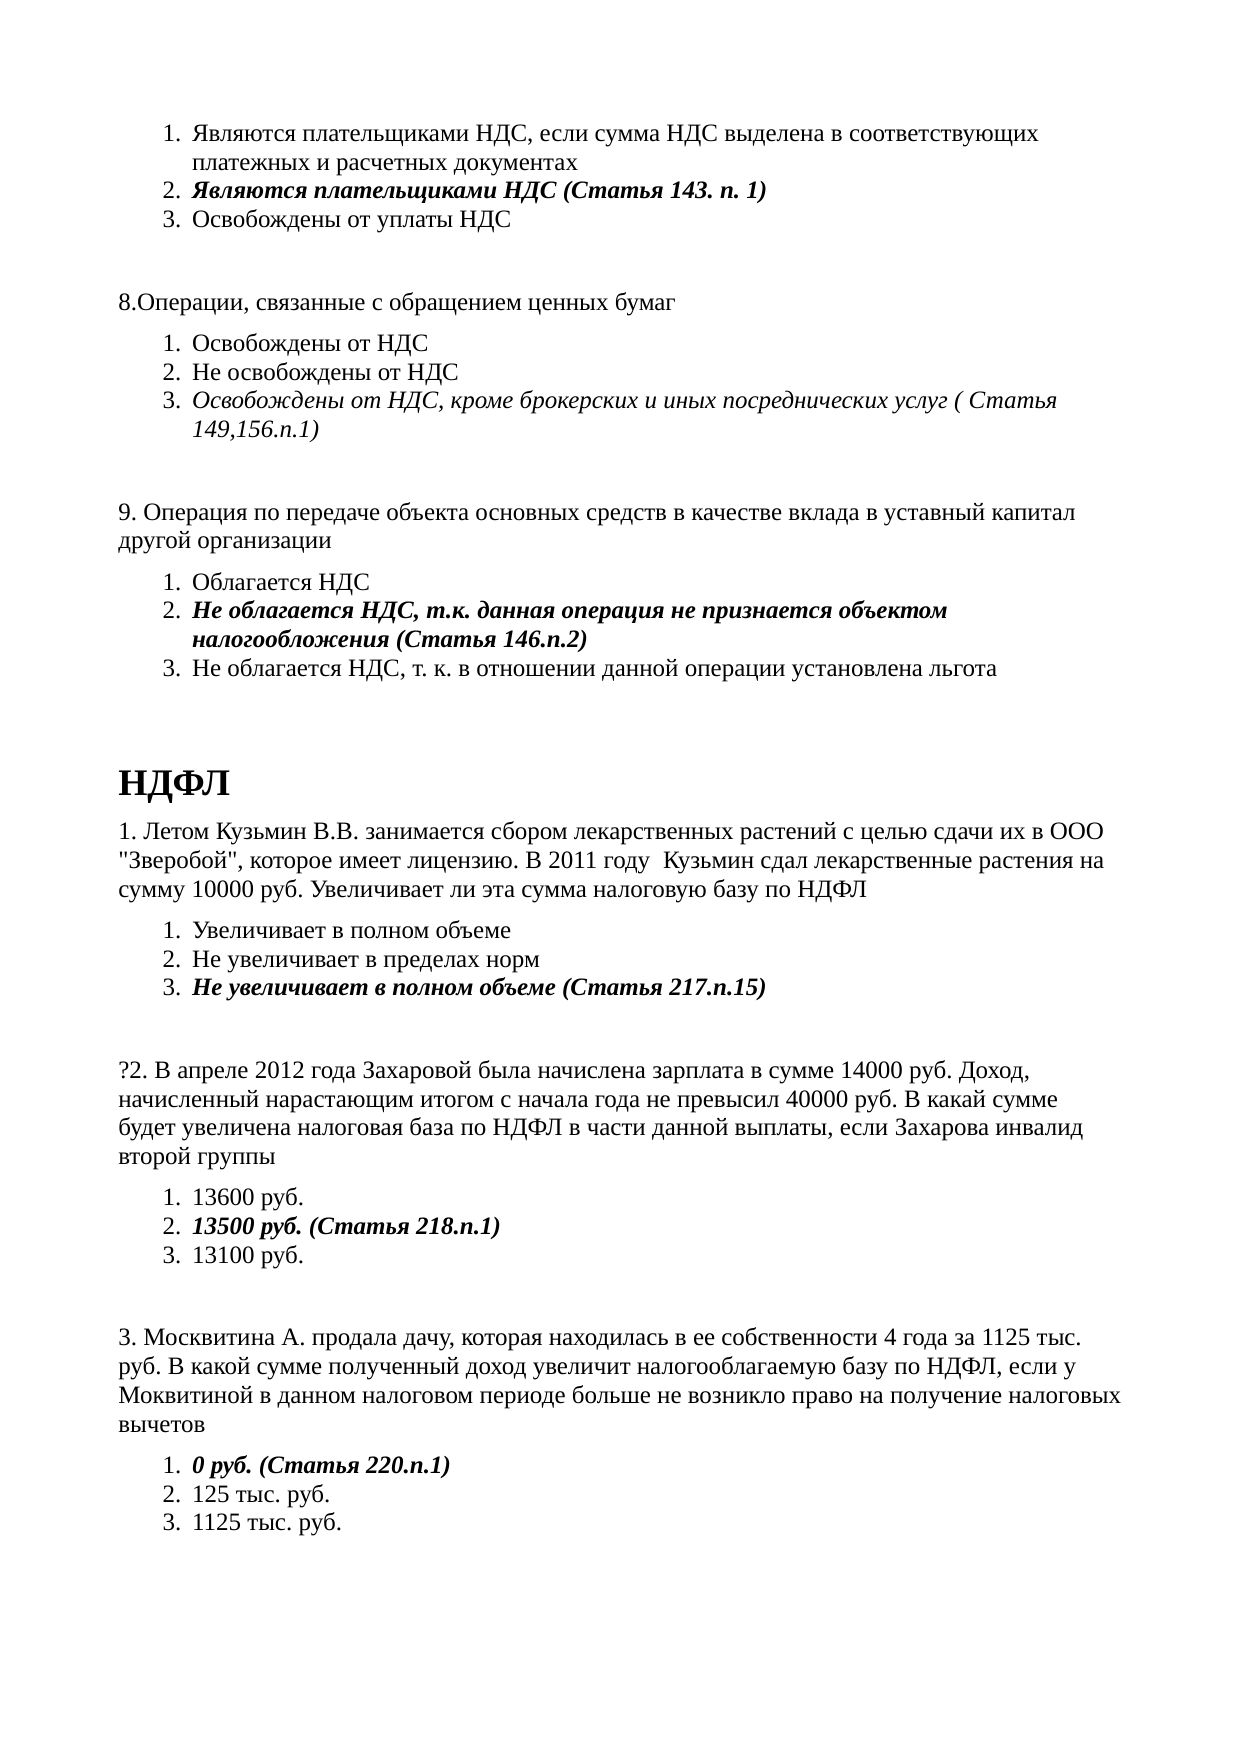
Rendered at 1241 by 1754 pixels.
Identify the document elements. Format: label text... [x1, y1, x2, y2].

list Не облагается НДС, т. к. в отношении данной операции установлена льгота [162, 653, 1122, 682]
text 3. Москвитина А. продала дачу, которая находилась в ее собственности 4 года за 1125 тыс. руб. В какой сумме полученный доход увеличит налогооблагаемую базу по НДФЛ, если у Моквитиной в данном налоговом периоде больше не возникло право на получение налоговых вычетов [118, 1322, 1122, 1437]
text 9. Операция по передаче объекта основных средств в качестве вклада в уставный капитал другой организации [118, 497, 1122, 554]
list 1125 тыс. руб. [162, 1507, 1122, 1536]
list Являются плательщиками НДС, если сумма НДС выделена в соответствующих платежных и расчетных документах [162, 118, 1122, 176]
text 1. Летом Кузьмин В.В. занимается сбором лекарственных растений с целью сдачи их в ООО "Зверобой", которое имеет лицензию. В 2011 году Кузьмин сдал лекарственные растения на сумму 10000 руб. Увеличивает ли эта сумма налоговую базу по НДФЛ [118, 816, 1122, 902]
list Освобождены от уплаты НДС [162, 204, 1122, 233]
list Не облагается НДС, т.к. данная операция не признается объектом налогообложения (Статья 146.п.2) [162, 596, 1122, 653]
list Не увеличивает в полном объеме (Статья 217.п.15) [162, 972, 1122, 1001]
subtitle НДФЛ [118, 761, 1122, 804]
list 125 тыс. руб. [162, 1479, 1122, 1507]
list Увеличивает в полном объеме [162, 915, 1122, 944]
list Освобождены от НДС [162, 328, 1122, 357]
list Освобождены от НДС, кроме брокерских и иных посреднических услуг ( Статья 149,156.п.1) [162, 386, 1122, 443]
list 13100 руб. [162, 1240, 1122, 1269]
list Не увеличивает в пределах норм [162, 944, 1122, 972]
list 13500 руб. (Статья 218.п.1) [162, 1211, 1122, 1240]
list Облагается НДС [162, 567, 1122, 596]
list Не освобождены от НДС [162, 357, 1122, 386]
list 13600 руб. [162, 1182, 1122, 1211]
text 8.Операции, связанные с обращением ценных бумаг [118, 287, 1122, 316]
list 0 руб. (Статья 220.п.1) [162, 1450, 1122, 1479]
text ?2. В апреле 2012 года Захаровой была начислена зарплата в сумме 14000 руб. Доход, начисленный нарастающим итогом с начала года не превысил 40000 руб. В какай сумме будет увеличена налоговая база по НДФЛ в части данной выплаты, если Захарова инвалид второй группы [118, 1055, 1122, 1170]
list Являются плательщиками НДС (Статья 143. п. 1) [162, 176, 1122, 204]
